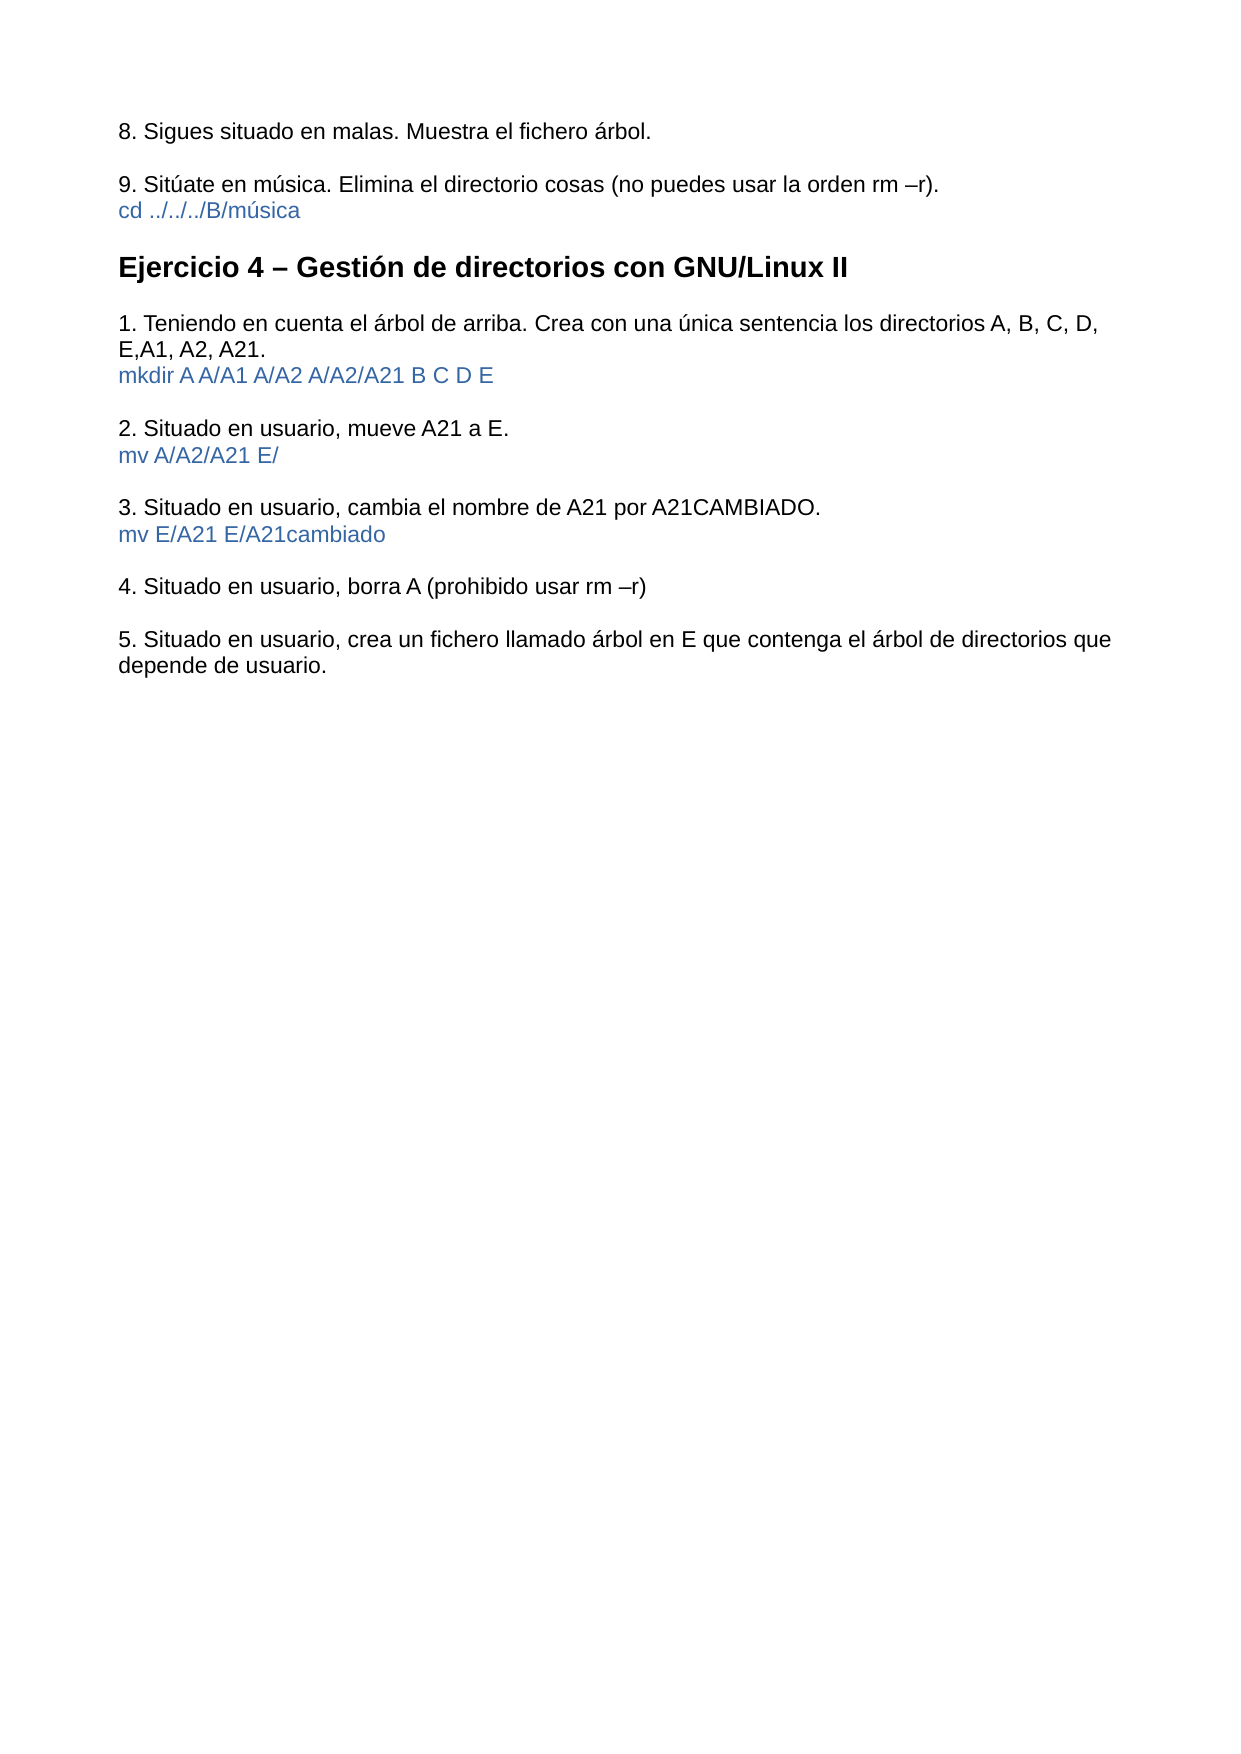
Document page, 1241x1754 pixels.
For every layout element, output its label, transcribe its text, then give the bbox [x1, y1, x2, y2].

text 1. Teniendo en cuenta el árbol de arriba. Crea con una única sentencia los directorios A, B, C, D, E,A1, A2, A21. [118, 310, 1122, 362]
text mv A/A2/A21 E/ [118, 442, 1122, 468]
text 4. Situado en usuario, borra A (prohibido usar rm –r) [118, 573, 1122, 600]
text mv E/A21 E/A21cambiado [118, 521, 1122, 547]
text 8. Sigues situado en malas. Muestra el fichero árbol. [118, 118, 1122, 144]
text 5. Situado en usuario, crea un fichero llamado árbol en E que contenga el árbol de directorios que [118, 626, 1122, 652]
text 2. Situado en usuario, mueve A21 a E. [118, 415, 1122, 442]
text 9. Sitúate en música. Elimina el directorio cosas (no puedes usar la orden rm –r). [118, 171, 1122, 197]
text depende de usuario. [118, 652, 1122, 679]
text Ejercicio 4 – Gestión de directorios con GNU/Linux II [118, 250, 1122, 283]
text 3. Situado en usuario, cambia el nombre de A21 por A21CAMBIADO. [118, 494, 1122, 521]
text mkdir A A/A1 A/A2 A/A2/A21 B C D E [118, 362, 1122, 389]
text cd ../../../B/música [118, 197, 1122, 223]
